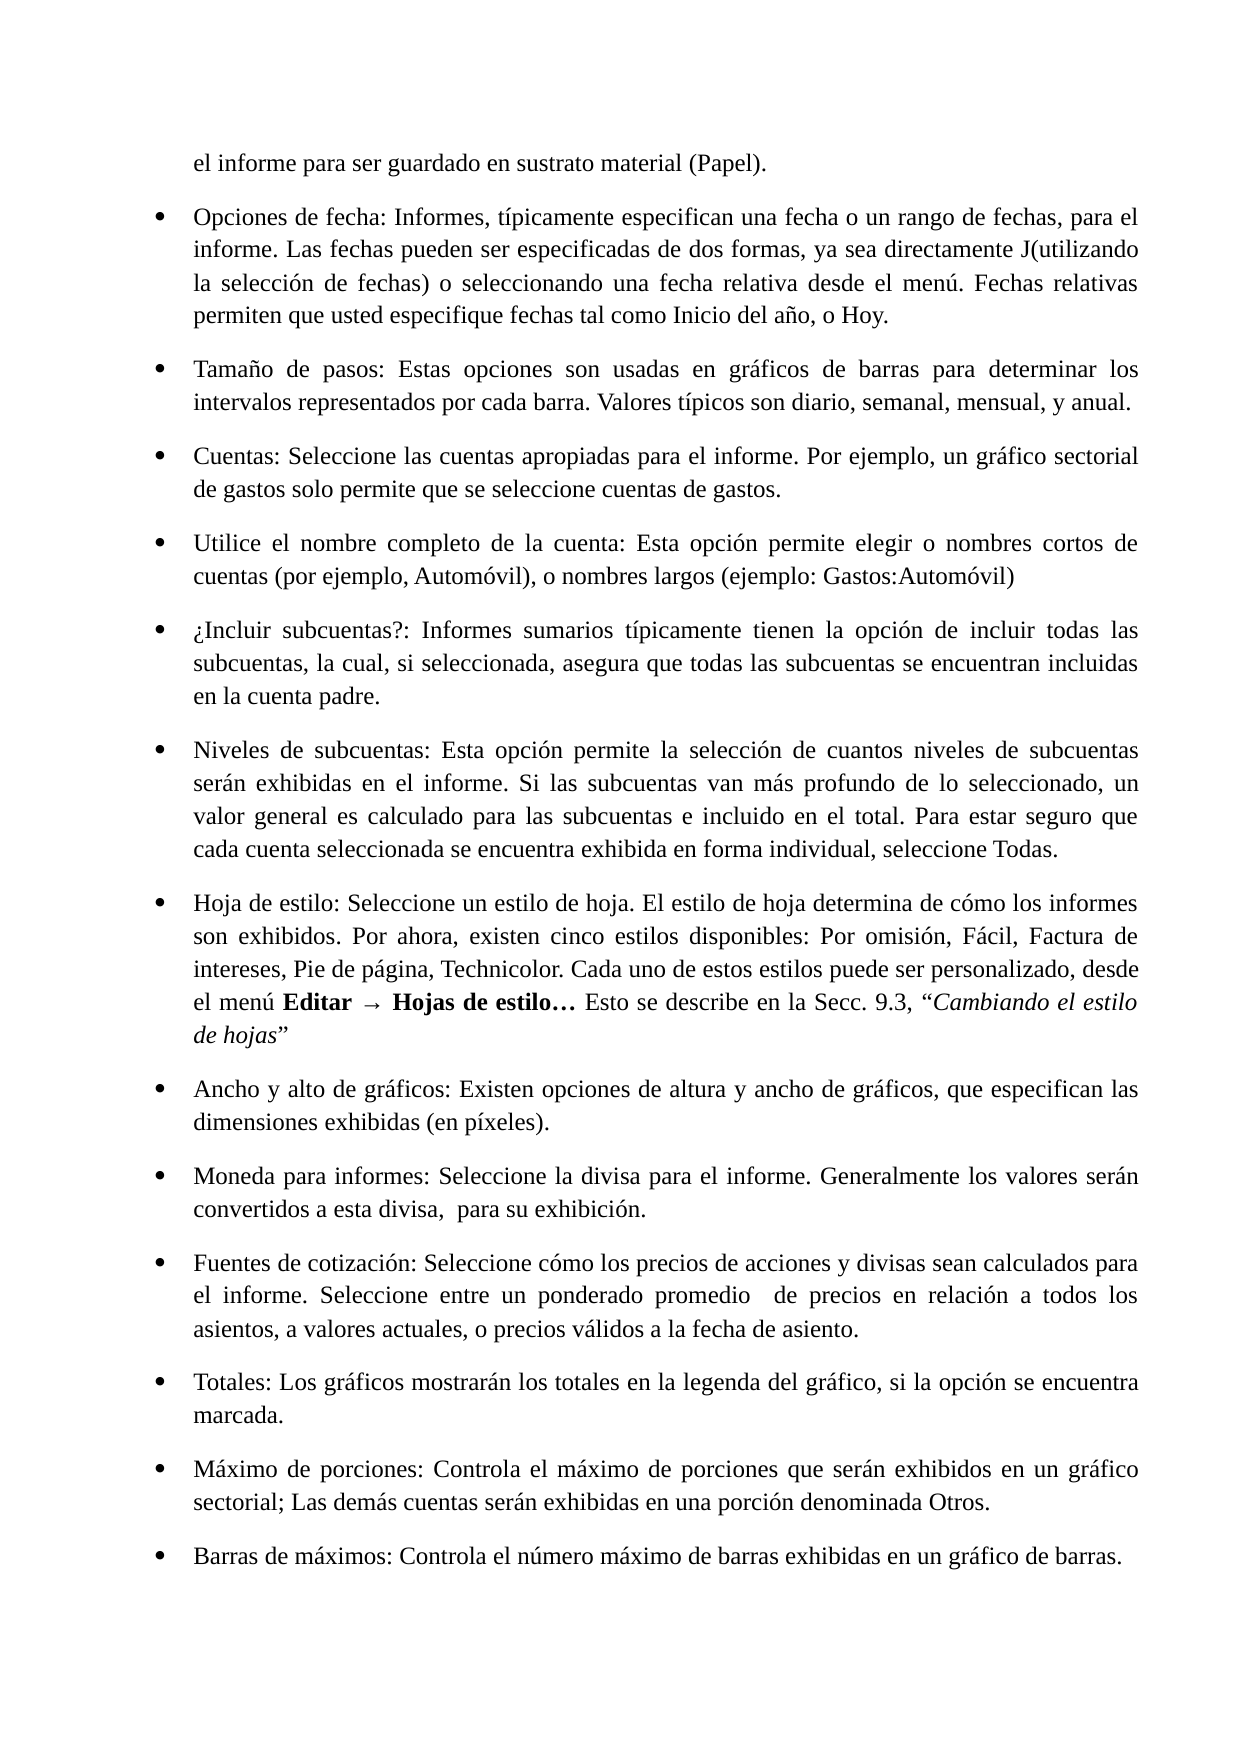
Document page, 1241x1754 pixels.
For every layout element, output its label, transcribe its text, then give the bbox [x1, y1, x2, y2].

list Máximo de porciones: Controla el máximo de porciones que serán exhibidos en un gráfico sectorial; Las demás cuentas serán exhibidas en una porción denominada Otros. [156, 1454, 1140, 1516]
list Ancho y alto de gráficos: Existen opciones de altura y ancho de gráficos, que especifican las dimensiones exhibidas (en píxeles). [156, 1074, 1140, 1136]
list Tamaño de pasos: Estas opciones son usadas en gráficos de barras para determinar los intervalos representados por cada barra. Valores típicos son diario, semanal, mensual, y anual. [156, 354, 1140, 416]
list Totales: Los gráficos mostrarán los totales en la legenda del gráfico, si la opción se encuentra marcada. [156, 1367, 1140, 1429]
list Barras de máximos: Controla el número máximo de barras exhibidas en un gráfico de barras. [156, 1541, 1140, 1570]
list Hoja de estilo: Seleccione un estilo de hoja. El estilo de hoja determina de cómo los informes son exhibidos. Por ahora, existen cinco estilos disponibles: Por omisión, Fácil, Factura de intereses, Pie de página, Technicolor. Cada uno de estos estilos puede ser personalizado, desde el menú Editar → Hojas de estilo… Esto se describe en la Secc. 9.3, “Cambiando el estilo de hojas” [156, 888, 1140, 1049]
list ¿Incluir subcuentas?: Informes sumarios típicamente tienen la opción de incluir todas las subcuentas, la cual, si seleccionada, asegura que todas las subcuentas se encuentran incluidas en la cuenta padre. [156, 615, 1140, 710]
list Opciones de fecha: Informes, típicamente especifican una fecha o un rango de fechas, para el informe. Las fechas pueden ser especificadas de dos formas, ya sea directamente J(utilizando la selección de fechas) o seleccionando una fecha relativa desde el menú. Fechas relativas permiten que usted especifique fechas tal como Inicio del año, o Hoy. [156, 202, 1140, 329]
list Utilice el nombre completo de la cuenta: Esta opción permite elegir o nombres cortos de cuentas (por ejemplo, Automóvil), o nombres largos (ejemplo: Gastos:Automóvil) [156, 528, 1140, 590]
list Niveles de subcuentas: Esta opción permite la selección de cuantos niveles de subcuentas serán exhibidas en el informe. Si las subcuentas van más profundo de lo seleccionado, un valor general es calculado para las subcuentas e incluido en el total. Para estar seguro que cada cuenta seleccionada se encuentra exhibida en forma individual, seleccione Todas. [156, 735, 1140, 863]
list el informe para ser guardado en sustrato material (Papel). [156, 148, 1140, 176]
list Cuentas: Seleccione las cuentas apropiadas para el informe. Por ejemplo, un gráfico sectorial de gastos solo permite que se seleccione cuentas de gastos. [156, 441, 1140, 503]
list Moneda para informes: Seleccione la divisa para el informe. Generalmente los valores serán convertidos a esta divisa, para su exhibición. [156, 1161, 1140, 1222]
list Fuentes de cotización: Seleccione cómo los precios de acciones y divisas sean calculados para el informe. Seleccione entre un ponderado promedio de precios en relación a todos los asientos, a valores actuales, o precios válidos a la fecha de asiento. [156, 1248, 1140, 1342]
